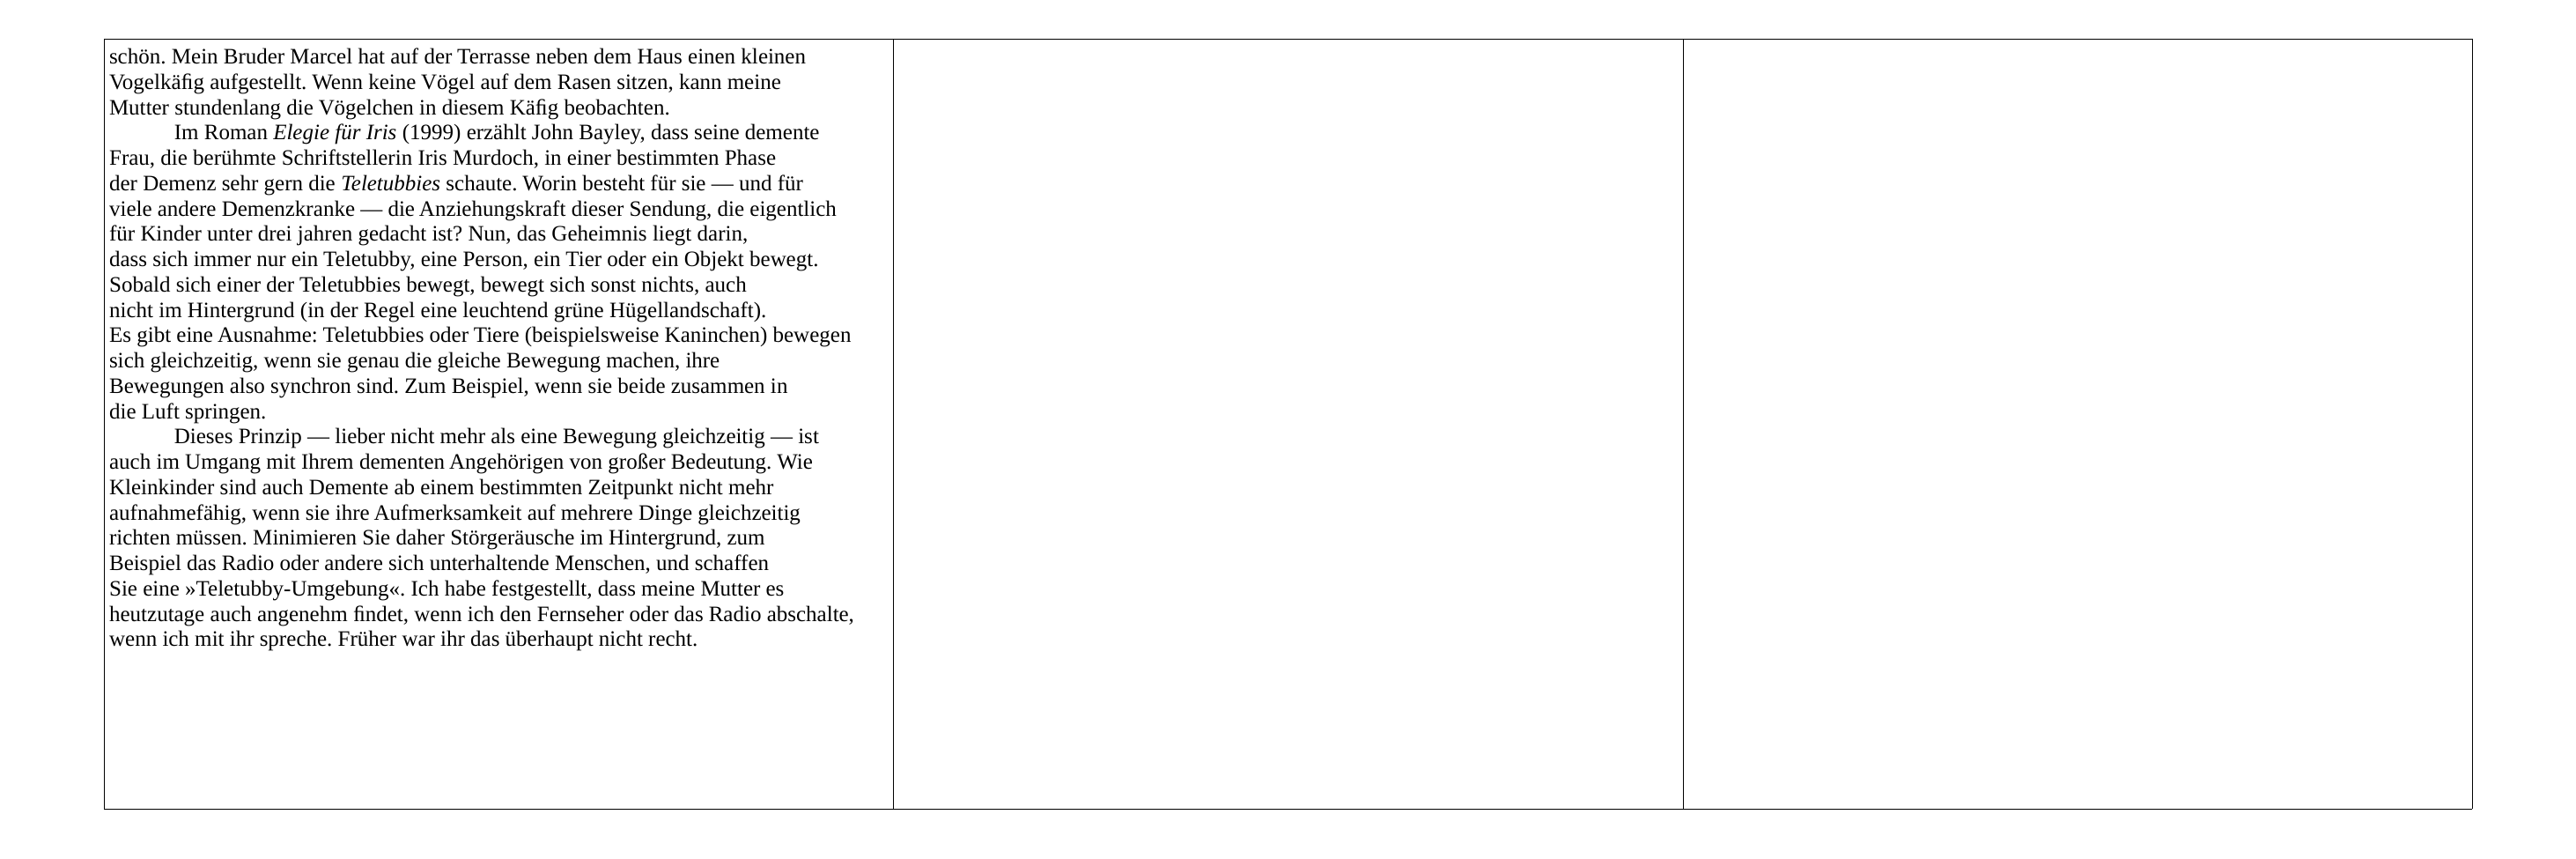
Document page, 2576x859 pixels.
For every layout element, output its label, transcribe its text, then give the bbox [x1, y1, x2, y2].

table_header schön. Mein Bruder Marcel hat auf der Terrasse neben dem Haus einen kleinen Vogelkäﬁg aufgestellt. Wenn keine Vögel auf dem Rasen sitzen, kann meine Mutter stundenlang die Vögelchen in diesem Käﬁg beobachten. Im Roman Elegie für Iris (1999) erzählt John Bayley, dass seine demente Frau, die berühmte Schriftstellerin Iris Murdoch, in einer bestimmten Phase der Demenz sehr gern die Teletubbies schaute. Worin besteht für sie — und für viele andere Demenzkranke — die Anziehungskraft dieser Sendung, die eigentlich für Kinder unter drei jahren gedacht ist? Nun, das Geheimnis liegt darin, dass sich immer nur ein Teletubby, eine Person, ein Tier oder ein Objekt bewegt. Sobald sich einer der Teletubbies bewegt, bewegt sich sonst nichts, auch nicht im Hintergrund (in der Regel eine leuchtend grüne Hügellandschaft). Es gibt eine Ausnahme: Teletubbies oder Tiere (beispielsweise Kaninchen) bewegen sich gleichzeitig, wenn sie genau die gleiche Bewegung machen, ihre Bewegungen also synchron sind. Zum Beispiel, wenn sie beide zusammen in die Luft springen. Dieses Prinzip — lieber nicht mehr als eine Bewegung gleichzeitig — ist auch im Umgang mit Ihrem dementen Angehörigen von großer Bedeutung. Wie Kleinkinder sind auch Demente ab einem bestimmten Zeitpunkt nicht mehr aufnahmefähig, wenn sie ihre Aufmerksamkeit auf mehrere Dinge gleichzeitig richten müssen. Minimieren Sie daher Störgeräusche im Hintergrund, zum Beispiel das Radio oder andere sich unterhaltende Menschen, und schaffen Sie eine »Teletubby-Umgebung«. Ich habe festgestellt, dass meine Mutter es heutzutage auch angenehm ﬁndet, wenn ich den Fernseher oder das Radio abschalte, wenn ich mit ihr spreche. Früher war ihr das überhaupt nicht recht. [105, 40, 893, 809]
